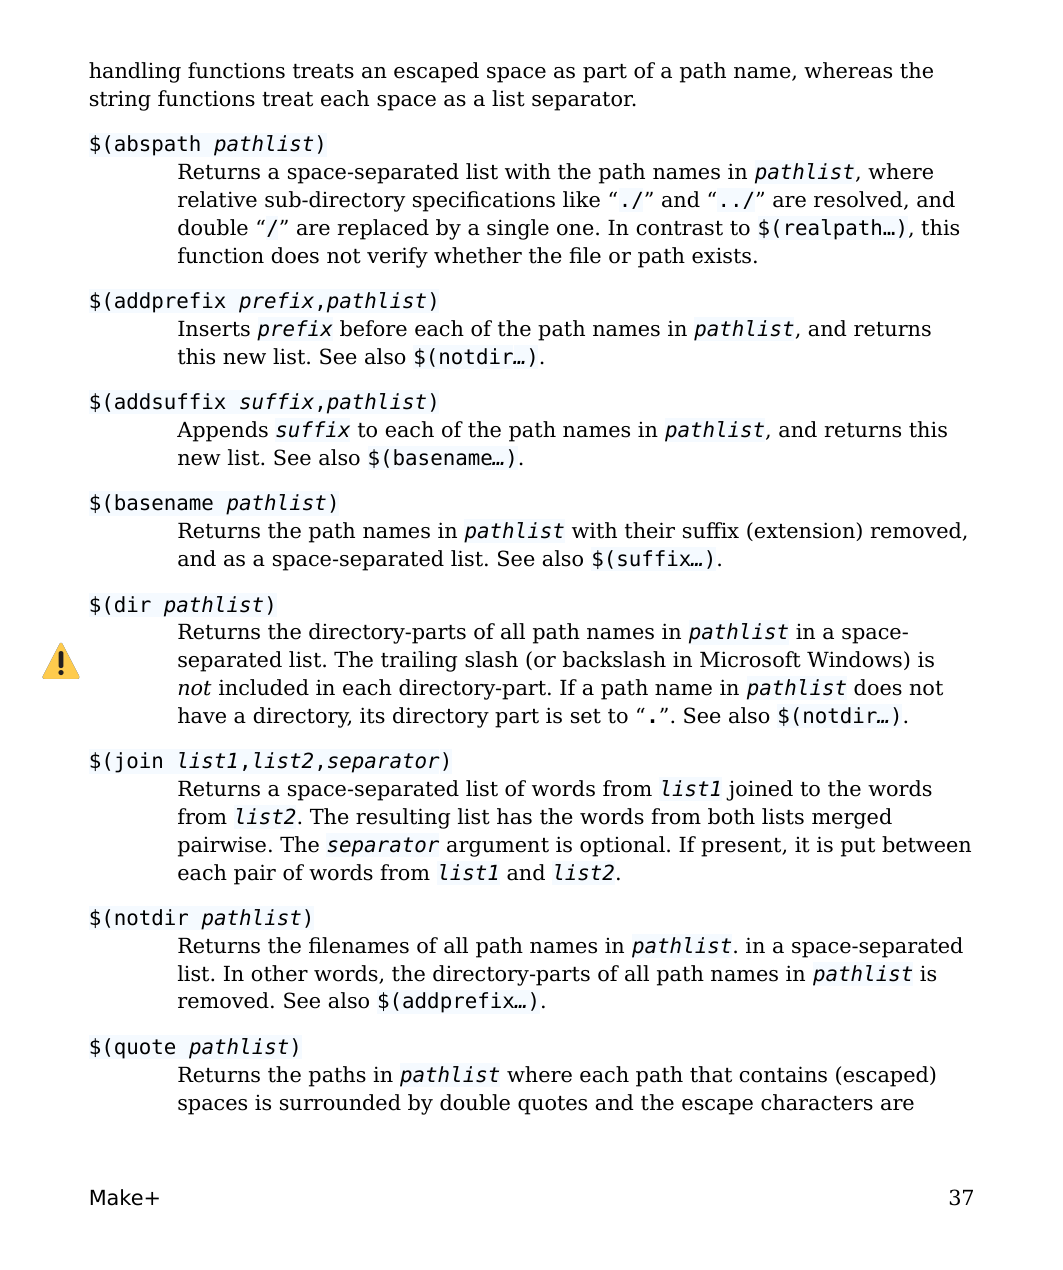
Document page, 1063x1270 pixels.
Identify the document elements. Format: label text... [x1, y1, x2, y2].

text $(notdir pathlist) Returns the filenames of all path names in pathlist. in a space-separated list. In other words, the directory-parts of all path names in pathlist is removed. See also $(addprefix…). [88, 906, 974, 1014]
text $(abspath pathlist) Returns a space-separated list with the path names in pathlist, where relative sub-directory specifications like “./” and “../” are resolved, and double “/” are replaced by a single one. In contrast to $(realpath…), this function does not verify whether the file or path exists. [88, 132, 974, 268]
text handling functions treats an escaped space as part of a path name, whereas the string functions treat each space as a list separator. [88, 59, 974, 111]
text $(join list1,list2,separator) Returns a space-separated list of words from list1 joined to the words from list2. The resulting list has the words from both lists merged pairwise. The separator argument is optional. If present, it is put between each pair of words from list1 and list2. [88, 749, 974, 885]
text $(dir pathlist) Returns the directory-parts of all path names in pathlist in a space-separated list. The trailing slash (or backslash in Microsoft Windows) is not included in each directory-part. If a path name in pathlist does not have a directory, its directory part is set to “.”. See also $(notdir…). [88, 593, 974, 728]
text $(addprefix prefix,pathlist) Inserts prefix before each of the path names in pathlist, and returns this new list. See also $(notdir…). [88, 289, 974, 369]
text $(quote pathlist) Returns the paths in pathlist where each path that contains (escaped) spaces is surrounded by double quotes and the escape characters are [88, 1035, 974, 1115]
picture [42, 642, 80, 680]
text $(addsuffix suffix,pathlist) Appends suffix to each of the path names in pathlist, and returns this new list. See also $(basename…). [88, 390, 974, 470]
text $(basename pathlist) Returns the path names in pathlist with their suffix (extension) removed, and as a space-separated list. See also $(suffix…). [88, 491, 974, 571]
